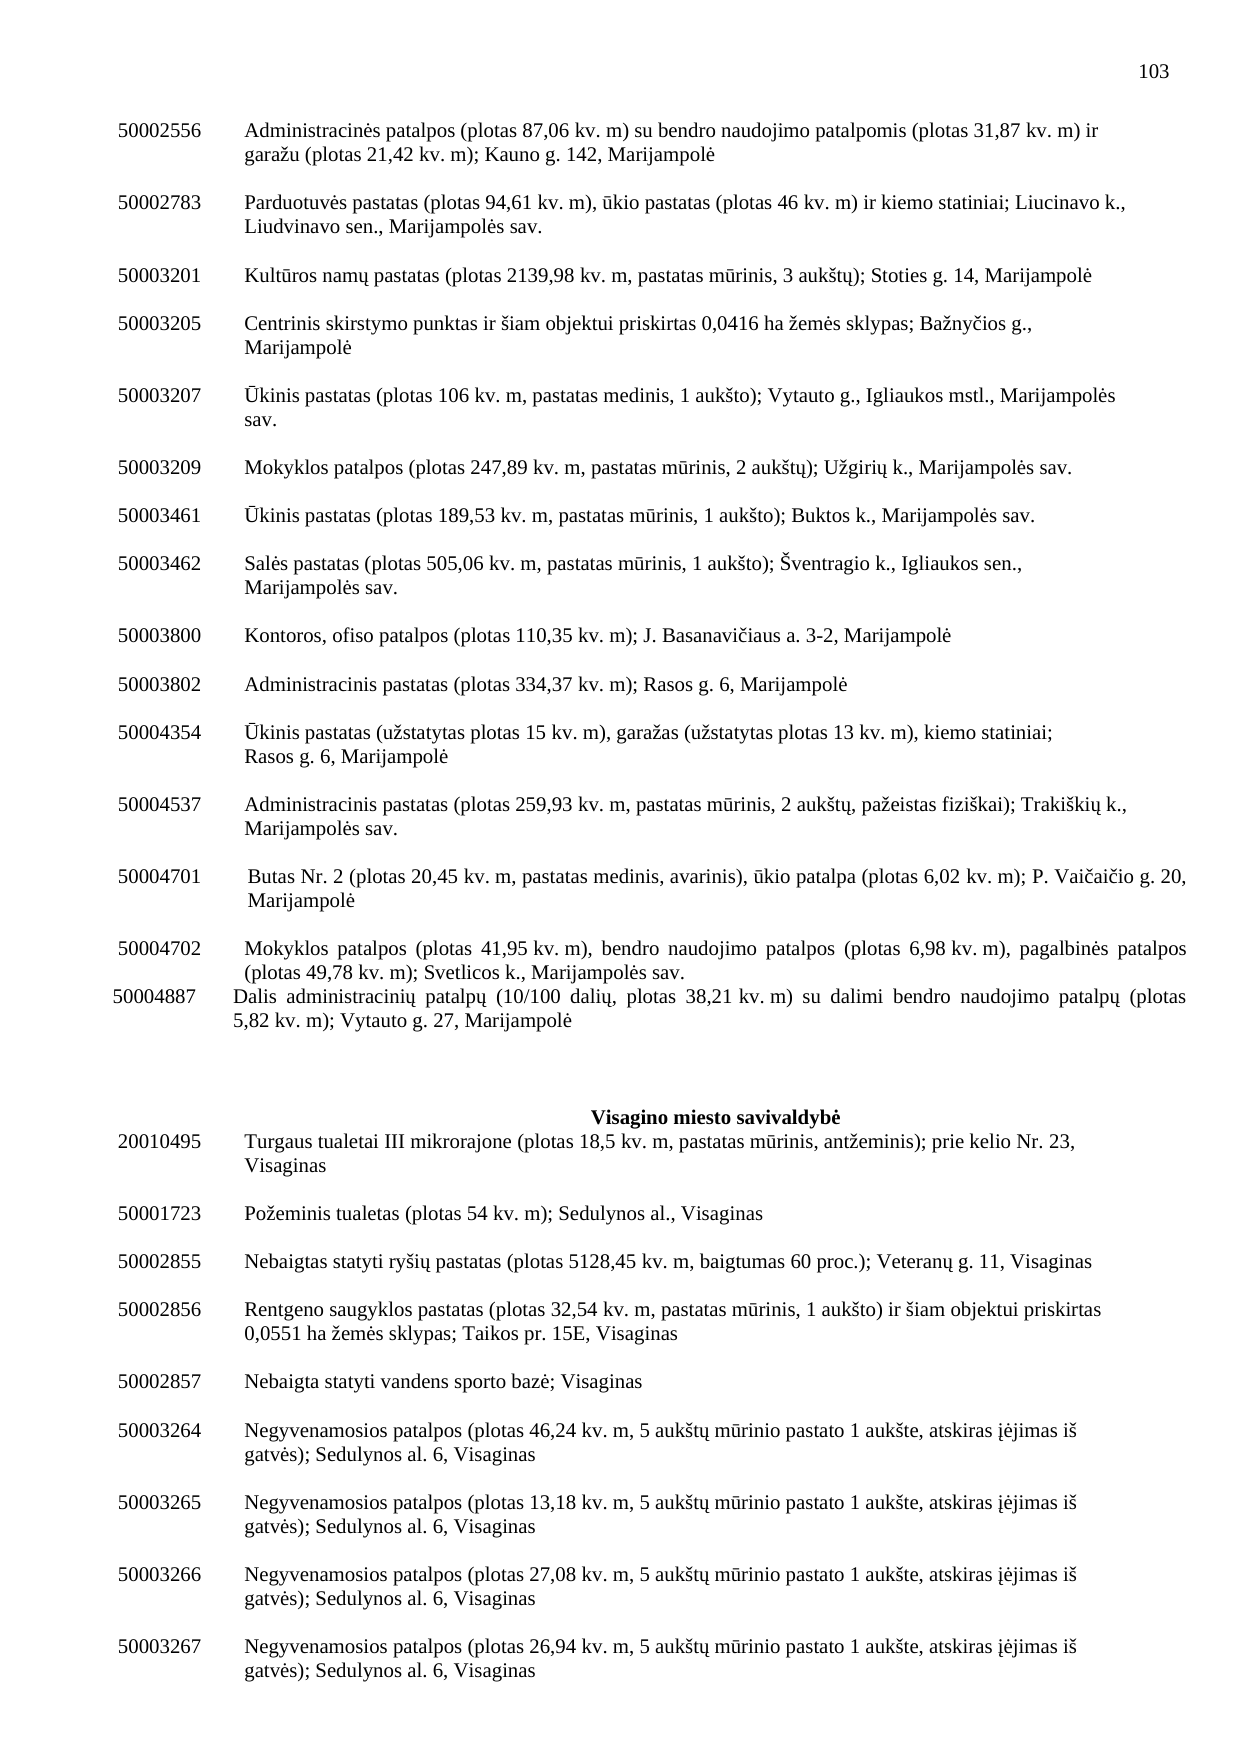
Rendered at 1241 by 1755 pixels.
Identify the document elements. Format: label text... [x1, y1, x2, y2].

table_cell [1163, 263, 1178, 287]
table_cell 50003207 [101, 383, 233, 431]
table_cell [1198, 672, 1240, 696]
table_cell [1198, 287, 1240, 311]
table_cell Administracinis pastatas (plotas 259,93 kv. m, pastatas mūrinis, 2 aukštų, pažeistas fiziškai); Trakiškių k., Marijampolės sav. [233, 792, 1148, 840]
table_cell 50003205 [101, 311, 233, 359]
table_cell [1198, 1249, 1240, 1273]
table_cell 20010495 [101, 1129, 233, 1177]
table_cell [1163, 1490, 1178, 1538]
table_cell [101, 912, 1198, 936]
table_cell Nebaigtas statyti ryšių pastatas (plotas 5128,45 kv. m, baigtumas 60 proc.); Veteranų g. 11, Visaginas [233, 1249, 1148, 1273]
table_cell 50002857 [101, 1369, 233, 1393]
table_cell [1198, 527, 1240, 551]
table_cell [101, 1345, 1198, 1369]
table_cell [1198, 359, 1240, 383]
table_cell [1198, 720, 1240, 768]
table_cell [1178, 455, 1192, 479]
table_cell [101, 1057, 233, 1081]
table_cell [1163, 1297, 1178, 1345]
table_cell [1198, 1634, 1240, 1682]
table_cell [1148, 551, 1163, 599]
table_cell [1193, 792, 1198, 840]
table_cell [1178, 624, 1192, 647]
table_cell [1148, 190, 1163, 238]
table_cell [1148, 1418, 1163, 1466]
table_cell 50004537 [101, 792, 233, 840]
table_cell [1193, 190, 1198, 238]
table_cell [1198, 118, 1240, 166]
table_cell [1198, 1129, 1240, 1177]
table_cell [1198, 792, 1240, 840]
table_cell [1198, 431, 1240, 455]
table_cell 50004354 [101, 720, 233, 768]
table_cell [1148, 624, 1163, 647]
table_cell [1198, 768, 1240, 792]
table_cell Ūkinis pastatas (plotas 106 kv. m, pastatas medinis, 1 aukšto); Vytauto g., Igliaukos mstl., Marijampolės sav. [233, 383, 1148, 431]
table_cell [101, 1081, 1198, 1105]
table_cell [1178, 1297, 1192, 1345]
table_cell [1198, 1538, 1240, 1562]
table_cell 50004701 [101, 864, 233, 912]
table_cell Salės pastatas (plotas 505,06 kv. m, pastatas mūrinis, 1 aukšto); Šventragio k., Igliaukos sen., Marijampolės sav. [233, 551, 1148, 599]
table_cell [1163, 1634, 1178, 1682]
table_cell [1198, 190, 1240, 238]
table_cell [1148, 792, 1163, 840]
table_cell [1198, 1466, 1240, 1490]
table_cell [101, 840, 1198, 864]
table_cell [1198, 166, 1240, 190]
table_cell 50003800 [101, 624, 233, 647]
table_cell 50003265 [101, 1490, 233, 1538]
table_cell 50002856 [101, 1297, 233, 1345]
table_cell 50002855 [101, 1249, 233, 1273]
table_cell [1198, 1345, 1240, 1369]
table_cell [1193, 1634, 1198, 1682]
table_cell [1198, 696, 1240, 720]
table_cell [1198, 455, 1240, 479]
table_cell [1148, 1201, 1163, 1225]
table_cell Dalis administracinių patalpų (10/100 dalių, plotas 38,21 kv. m) su dalimi bendro naudojimo patalpų (plotas 5,82 kv. m); Vytauto g. 27, Marijampolė [233, 984, 1198, 1057]
table_cell [1198, 383, 1240, 431]
table_cell Kultūros namų pastatas (plotas 2139,98 kv. m, pastatas mūrinis, 3 aukštų); Stoties g. 14, Marijampolė [233, 263, 1148, 287]
table_cell Mokyklos patalpos (plotas 41,95 kv. m), bendro naudojimo patalpos (plotas 6,98 kv. m), pagalbinės patalpos (plotas 49,78 kv. m); Svetlicos k., Marijampolės sav. [233, 936, 1198, 984]
table_cell [101, 1177, 1198, 1201]
table_cell [1178, 792, 1192, 840]
table_cell [1148, 1369, 1163, 1393]
table_cell [1148, 1297, 1163, 1345]
table_cell [1163, 672, 1178, 696]
table_cell Ūkinis pastatas (užstatytas plotas 15 kv. m), garažas (užstatytas plotas 13 kv. m), kiemo statiniai; Rasos g. 6, Marijampolė [233, 720, 1148, 768]
table_cell [1163, 792, 1178, 840]
table_cell [1148, 1249, 1163, 1273]
table_cell Turgaus tualetai III mikrorajone (plotas 18,5 kv. m, pastatas mūrinis, antžeminis); prie kelio Nr. 23, Visaginas [233, 1129, 1148, 1177]
table_cell Visagino miesto savivaldybė [233, 1105, 1198, 1129]
table_cell [1193, 1249, 1198, 1273]
table_cell [1178, 672, 1192, 696]
table_cell [1163, 720, 1178, 768]
table_cell [1148, 1634, 1163, 1682]
table_cell [1163, 311, 1178, 359]
table_cell Ūkinis pastatas (plotas 189,53 kv. m, pastatas mūrinis, 1 aukšto); Buktos k., Marijampolės sav. [233, 503, 1148, 527]
table_cell [1178, 1249, 1192, 1273]
table_cell [1163, 1201, 1178, 1225]
table_cell [1163, 1418, 1178, 1466]
table_cell [1193, 118, 1198, 166]
table_cell [101, 1610, 1198, 1634]
table_cell [1148, 1129, 1163, 1177]
table_cell [1148, 720, 1163, 768]
table_cell [1193, 311, 1198, 359]
table_cell [1198, 1490, 1240, 1538]
table_cell [1198, 263, 1240, 287]
table_cell [1178, 263, 1192, 287]
table_cell [1148, 1562, 1163, 1610]
table_cell [101, 696, 1198, 720]
table_cell Negyvenamosios patalpos (plotas 46,24 kv. m, 5 aukštų mūrinio pastato 1 aukšte, atskiras įėjimas iš gatvės); Sedulynos al. 6, Visaginas [233, 1418, 1148, 1466]
table_cell [1198, 912, 1240, 936]
table_cell Administracinės patalpos (plotas 87,06 kv. m) su bendro naudojimo patalpomis (plotas 31,87 kv. m) ir garažu (plotas 21,42 kv. m); Kauno g. 142, Marijampolė [233, 118, 1148, 166]
table_cell [1193, 503, 1198, 527]
table_cell Parduotuvės pastatas (plotas 94,61 kv. m), ūkio pastatas (plotas 46 kv. m) ir kiemo statiniai; Liucinavo k., Liudvinavo sen., Marijampolės sav. [233, 190, 1148, 238]
table_cell [1193, 1490, 1198, 1538]
table_cell [1178, 503, 1192, 527]
table_cell [1198, 1057, 1240, 1081]
table_cell [1178, 311, 1192, 359]
table_cell Centrinis skirstymo punktas ir šiam objektui priskirtas 0,0416 ha žemės sklypas; Bažnyčios g., Marijampolė [233, 311, 1148, 359]
table_cell [101, 1105, 233, 1129]
table_cell 50003209 [101, 455, 233, 479]
table_cell [1178, 1490, 1192, 1538]
table_cell [1193, 624, 1198, 647]
table_cell [101, 768, 1198, 792]
table_cell 50003802 [101, 672, 233, 696]
table_cell [1163, 624, 1178, 647]
table_cell [1148, 455, 1163, 479]
table_cell [1148, 263, 1163, 287]
table_cell 50001723 [101, 1201, 233, 1225]
table_cell [1198, 864, 1240, 912]
table_cell [1178, 383, 1192, 431]
table_cell [1198, 1369, 1240, 1393]
table_cell 50003461 [101, 503, 233, 527]
table_cell [1198, 936, 1240, 984]
table_cell [1163, 1562, 1178, 1610]
table_cell [1198, 503, 1240, 527]
table_cell [1148, 383, 1163, 431]
table_cell [1193, 1129, 1198, 1177]
table_cell [1198, 1177, 1240, 1201]
table_cell [1198, 599, 1240, 623]
table_cell [101, 239, 1198, 262]
table_cell Negyvenamosios patalpos (plotas 27,08 kv. m, 5 aukštų mūrinio pastato 1 aukšte, atskiras įėjimas iš gatvės); Sedulynos al. 6, Visaginas [233, 1562, 1148, 1610]
table_cell [1193, 551, 1198, 599]
table_cell [1178, 551, 1192, 599]
table_cell [1178, 1634, 1192, 1682]
table_cell [101, 1538, 1198, 1562]
table_cell 50003201 [101, 263, 233, 287]
table_cell [1198, 479, 1240, 503]
table_cell [101, 359, 1198, 383]
table_cell [1148, 503, 1163, 527]
table_cell [1163, 1129, 1178, 1177]
table_cell [1163, 383, 1178, 431]
table_cell [1193, 1369, 1198, 1393]
table_cell [101, 599, 1198, 623]
table_cell 50003267 [101, 1634, 233, 1682]
table_cell [1198, 239, 1240, 262]
table_cell [1198, 1297, 1240, 1345]
table_cell [101, 166, 1198, 190]
table_cell [1178, 118, 1192, 166]
table_cell [1198, 1273, 1240, 1297]
table_cell Požeminis tualetas (plotas 54 kv. m); Sedulynos al., Visaginas [233, 1201, 1148, 1225]
table_cell [1198, 1562, 1240, 1610]
table_cell [1198, 551, 1240, 599]
table_cell [1193, 455, 1198, 479]
table_cell Mokyklos patalpos (plotas 247,89 kv. m, pastatas mūrinis, 2 aukštų); Užgirių k., Marijampolės sav. [233, 455, 1148, 479]
table_cell [1178, 1562, 1192, 1610]
table_cell [1178, 1129, 1192, 1177]
table_cell [1193, 720, 1198, 768]
table_cell [233, 1057, 1198, 1081]
table_cell [1148, 311, 1163, 359]
table_cell [1193, 263, 1198, 287]
table_cell 50002556 [101, 118, 233, 166]
table_cell 50004702 [101, 936, 233, 984]
table_cell [101, 1394, 1198, 1417]
table_cell [1178, 190, 1192, 238]
table_cell Negyvenamosios patalpos (plotas 26,94 kv. m, 5 aukštų mūrinio pastato 1 aukšte, atskiras įėjimas iš gatvės); Sedulynos al. 6, Visaginas [233, 1634, 1148, 1682]
table_cell [101, 479, 1198, 503]
table_cell Kontoros, ofiso patalpos (plotas 110,35 kv. m); J. Basanavičiaus a. 3-2, Marijampolė [233, 624, 1148, 647]
table_cell [1198, 840, 1240, 864]
table_cell 50003462 [101, 551, 233, 599]
table_cell [101, 431, 1198, 455]
table_cell [1148, 672, 1163, 696]
table_cell [101, 287, 1198, 311]
table_cell [1193, 1201, 1198, 1225]
table_cell [1163, 1249, 1178, 1273]
table_cell [1198, 1225, 1240, 1249]
table_cell [1193, 383, 1198, 431]
table_cell [101, 648, 1198, 672]
table_cell [1198, 984, 1240, 1057]
table_cell [1178, 1369, 1192, 1393]
table_cell [1178, 1201, 1192, 1225]
table_cell [1198, 311, 1240, 359]
table_cell [1163, 1369, 1178, 1393]
table_cell [1198, 624, 1240, 647]
table_cell 50003264 [101, 1418, 233, 1466]
table_cell Negyvenamosios patalpos (plotas 13,18 kv. m, 5 aukštų mūrinio pastato 1 aukšte, atskiras įėjimas iš gatvės); Sedulynos al. 6, Visaginas [233, 1490, 1148, 1538]
table_cell [1193, 1418, 1198, 1466]
table_cell [1148, 1490, 1163, 1538]
table_cell [1198, 648, 1240, 672]
table_cell Butas Nr. 2 (plotas 20,45 kv. m, pastatas medinis, avarinis), ūkio patalpa (plotas 6,02 kv. m); P. Vaičaičio g. 20, Marijampolė [233, 864, 1198, 912]
table_cell Nebaigta statyti vandens sporto bazė; Visaginas [233, 1369, 1148, 1393]
table_cell [1148, 118, 1163, 166]
table_cell Rentgeno saugyklos pastatas (plotas 32,54 kv. m, pastatas mūrinis, 1 aukšto) ir šiam objektui priskirtas 0,0551 ha žemės sklypas; Taikos pr. 15E, Visaginas [233, 1297, 1148, 1345]
table_cell [1198, 1081, 1240, 1105]
table_cell 50002783 [101, 190, 233, 238]
table_cell [101, 1225, 1198, 1249]
table_cell 50004887 [101, 984, 233, 1057]
table_cell [1193, 672, 1198, 696]
table_cell [101, 1273, 1198, 1297]
table_cell [1163, 455, 1178, 479]
table_cell [1163, 118, 1178, 166]
table_cell [1193, 1297, 1198, 1345]
table_cell Administracinis pastatas (plotas 334,37 kv. m); Rasos g. 6, Marijampolė [233, 672, 1148, 696]
table_cell [1198, 1610, 1240, 1634]
table_cell [1178, 720, 1192, 768]
table_cell [1163, 503, 1178, 527]
table_cell [1198, 1418, 1240, 1466]
table_cell [1163, 551, 1178, 599]
table_cell [1198, 1394, 1240, 1417]
table_cell [1178, 1418, 1192, 1466]
table_cell 50003266 [101, 1562, 233, 1610]
table_cell [101, 1466, 1198, 1490]
table_cell [1198, 1201, 1240, 1225]
table_cell [101, 527, 1198, 551]
table_cell [1198, 1105, 1240, 1129]
table_cell [1193, 1562, 1198, 1610]
table_cell [1163, 190, 1178, 238]
